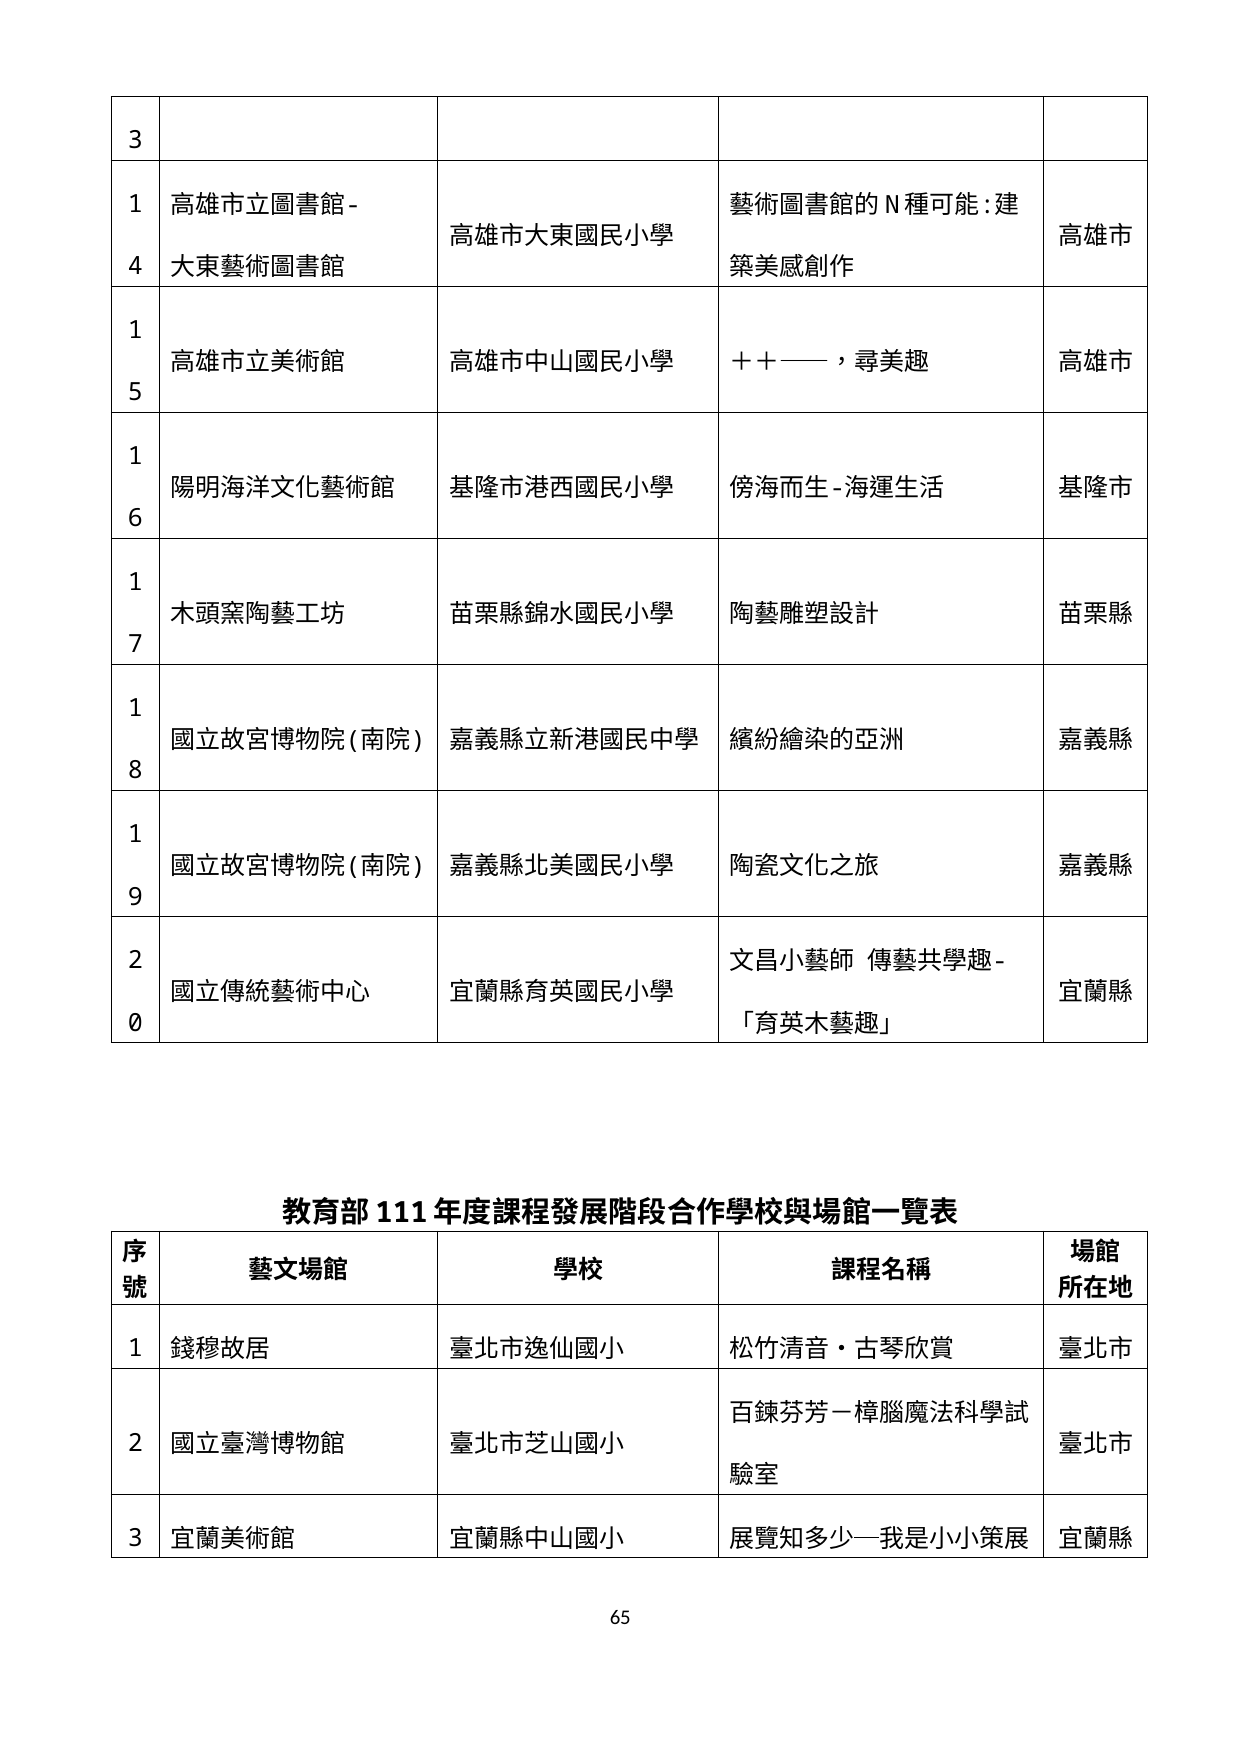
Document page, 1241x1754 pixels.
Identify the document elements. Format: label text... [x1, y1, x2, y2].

table_cell 基隆市港西國民小學 [438, 413, 718, 538]
table_cell 15 [112, 287, 159, 412]
table_header 學校 [438, 1232, 718, 1304]
table_cell 陽明海洋文化藝術館 [160, 413, 437, 538]
table_header 場館 所在地 [1044, 1232, 1147, 1304]
table_cell 19 [112, 791, 159, 916]
text 教育部111年度課程發展階段合作學校與場館一覽表 [187, 1168, 1053, 1231]
table_cell 宜蘭縣育英國民小學 [438, 917, 718, 1042]
table_cell [160, 97, 437, 160]
table_cell 3 [112, 97, 159, 160]
table_cell 臺北市 [1044, 1369, 1147, 1494]
table_header 課程名稱 [719, 1232, 1043, 1304]
table_cell 宜蘭縣 [1044, 1495, 1147, 1557]
table_cell 高雄市立美術館 [160, 287, 437, 412]
table_cell 嘉義縣 [1044, 665, 1147, 790]
table_cell 2 [112, 1369, 159, 1494]
table_cell 宜蘭縣 [1044, 917, 1147, 1042]
table_cell 展覽知多少─我是小小策展 [719, 1495, 1043, 1557]
table_cell 木頭窯陶藝工坊 [160, 539, 437, 664]
table_cell 1 [112, 1305, 159, 1368]
table_cell 高雄市大東國民小學 [438, 161, 718, 286]
table_cell 20 [112, 917, 159, 1042]
table_cell 臺北市逸仙國小 [438, 1305, 718, 1368]
table_cell 嘉義縣 [1044, 791, 1147, 916]
table_cell 高雄市中山國民小學 [438, 287, 718, 412]
table_cell 高雄市 [1044, 287, 1147, 412]
table_cell 文昌小藝師 傳藝共學趣-「育英木藝趣」 [719, 917, 1043, 1042]
table_cell 傍海而生-海運生活 [719, 413, 1043, 538]
table_cell 國立傳統藝術中心 [160, 917, 437, 1042]
table_header 序號 [112, 1232, 159, 1304]
table_cell 3 [112, 1495, 159, 1557]
table_cell 松竹清音・古琴欣賞 [719, 1305, 1043, 1368]
table_cell [1044, 97, 1147, 160]
table_cell 基隆市 [1044, 413, 1147, 538]
table_cell 藝術圖書館的N種可能:建築美感創作 [719, 161, 1043, 286]
table_cell 國立臺灣博物館 [160, 1369, 437, 1494]
table_cell 18 [112, 665, 159, 790]
table_cell 苗栗縣錦水國民小學 [438, 539, 718, 664]
table_cell 陶瓷文化之旅 [719, 791, 1043, 916]
table_cell 嘉義縣北美國民小學 [438, 791, 718, 916]
table_cell ＋＋——，尋美趣 [719, 287, 1043, 412]
table_cell 17 [112, 539, 159, 664]
table_cell 繽紛繪染的亞洲 [719, 665, 1043, 790]
table_header 藝文場館 [160, 1232, 437, 1304]
table_cell 高雄市 [1044, 161, 1147, 286]
table_cell 百鍊芬芳－樟腦魔法科學試驗室 [719, 1369, 1043, 1494]
table_cell 國立故宮博物院(南院) [160, 791, 437, 916]
table_cell 高雄市立圖書館- 大東藝術圖書館 [160, 161, 437, 286]
table_cell 16 [112, 413, 159, 538]
table_cell 宜蘭縣中山國小 [438, 1495, 718, 1557]
table_cell 苗栗縣 [1044, 539, 1147, 664]
table_cell 宜蘭美術館 [160, 1495, 437, 1557]
table_cell 臺北市芝山國小 [438, 1369, 718, 1494]
table_cell [719, 97, 1043, 160]
table_cell 國立故宮博物院(南院) [160, 665, 437, 790]
table_cell 臺北市 [1044, 1305, 1147, 1368]
table_cell 陶藝雕塑設計 [719, 539, 1043, 664]
table_cell 錢穆故居 [160, 1305, 437, 1368]
table_cell 嘉義縣立新港國民中學 [438, 665, 718, 790]
table_cell 14 [112, 161, 159, 286]
table_cell [438, 97, 718, 160]
